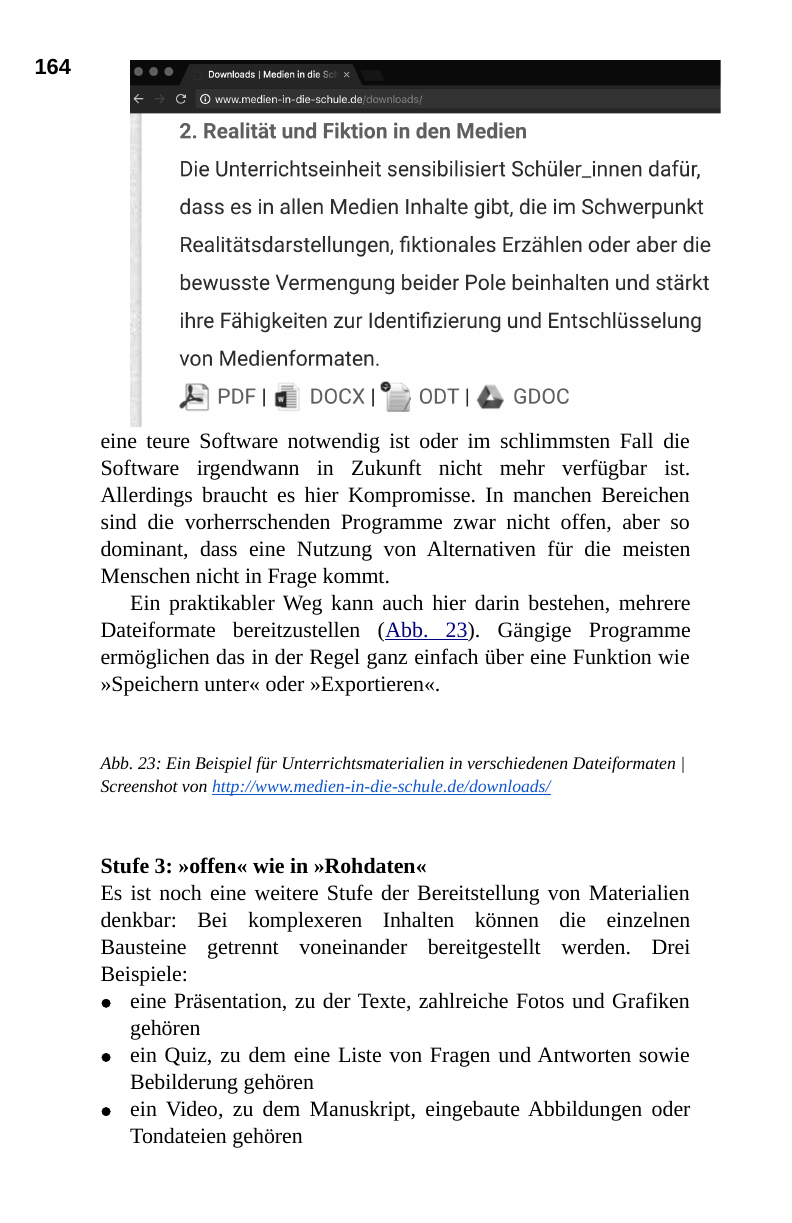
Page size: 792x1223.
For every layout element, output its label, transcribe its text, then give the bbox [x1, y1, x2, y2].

text eine teure Software notwendig ist oder im schlimmsten Fall die Software irgendwann in Zukunft nicht mehr verfügbar ist. Allerdings braucht es hier Kompromisse. In manchen Bereichen sind die vorherrschenden Programme zwar nicht offen, aber so dominant, dass eine Nutzung von Alternativen für die meisten Menschen nicht in Frage kommt. [100, 106, 691, 589]
list ein Video, zu dem Manuskript, eingebaute Abbildungen oder Tondateien gehören [100, 1095, 691, 1149]
text Es ist noch eine weitere Stufe der Bereitstellung von Materialien denkbar: Bei komplexeren Inhalten können die einzelnen Bausteine getrennt voneinander bereitgestellt werden. Drei Beispiele: [100, 878, 691, 987]
subtitle Stufe 3: »offen« wie in »Rohdaten« [100, 851, 691, 878]
list eine Präsentation, zu der Texte, zahlreiche Fotos und Grafiken gehören [100, 987, 691, 1041]
picture [130, 60, 721, 427]
list ein Quiz, zu dem eine Liste von Fragen und Antworten sowie Bebilderung gehören [100, 1041, 691, 1095]
text Abb. 23: Ein Beispiel für Unterrichtsmaterialien in verschiedenen Dateiformaten | Screenshot von http://www.medien-in-die-schule.de/downloads/ [100, 751, 691, 797]
text Ein praktikabler Weg kann auch hier darin bestehen, mehrere Dateiformate bereitzustellen (Abb. 23). Gängige Programme ermöglichen das in der Regel ganz einfach über eine Funktion wie »Speichern unter« oder »Exportieren«. [100, 589, 691, 697]
